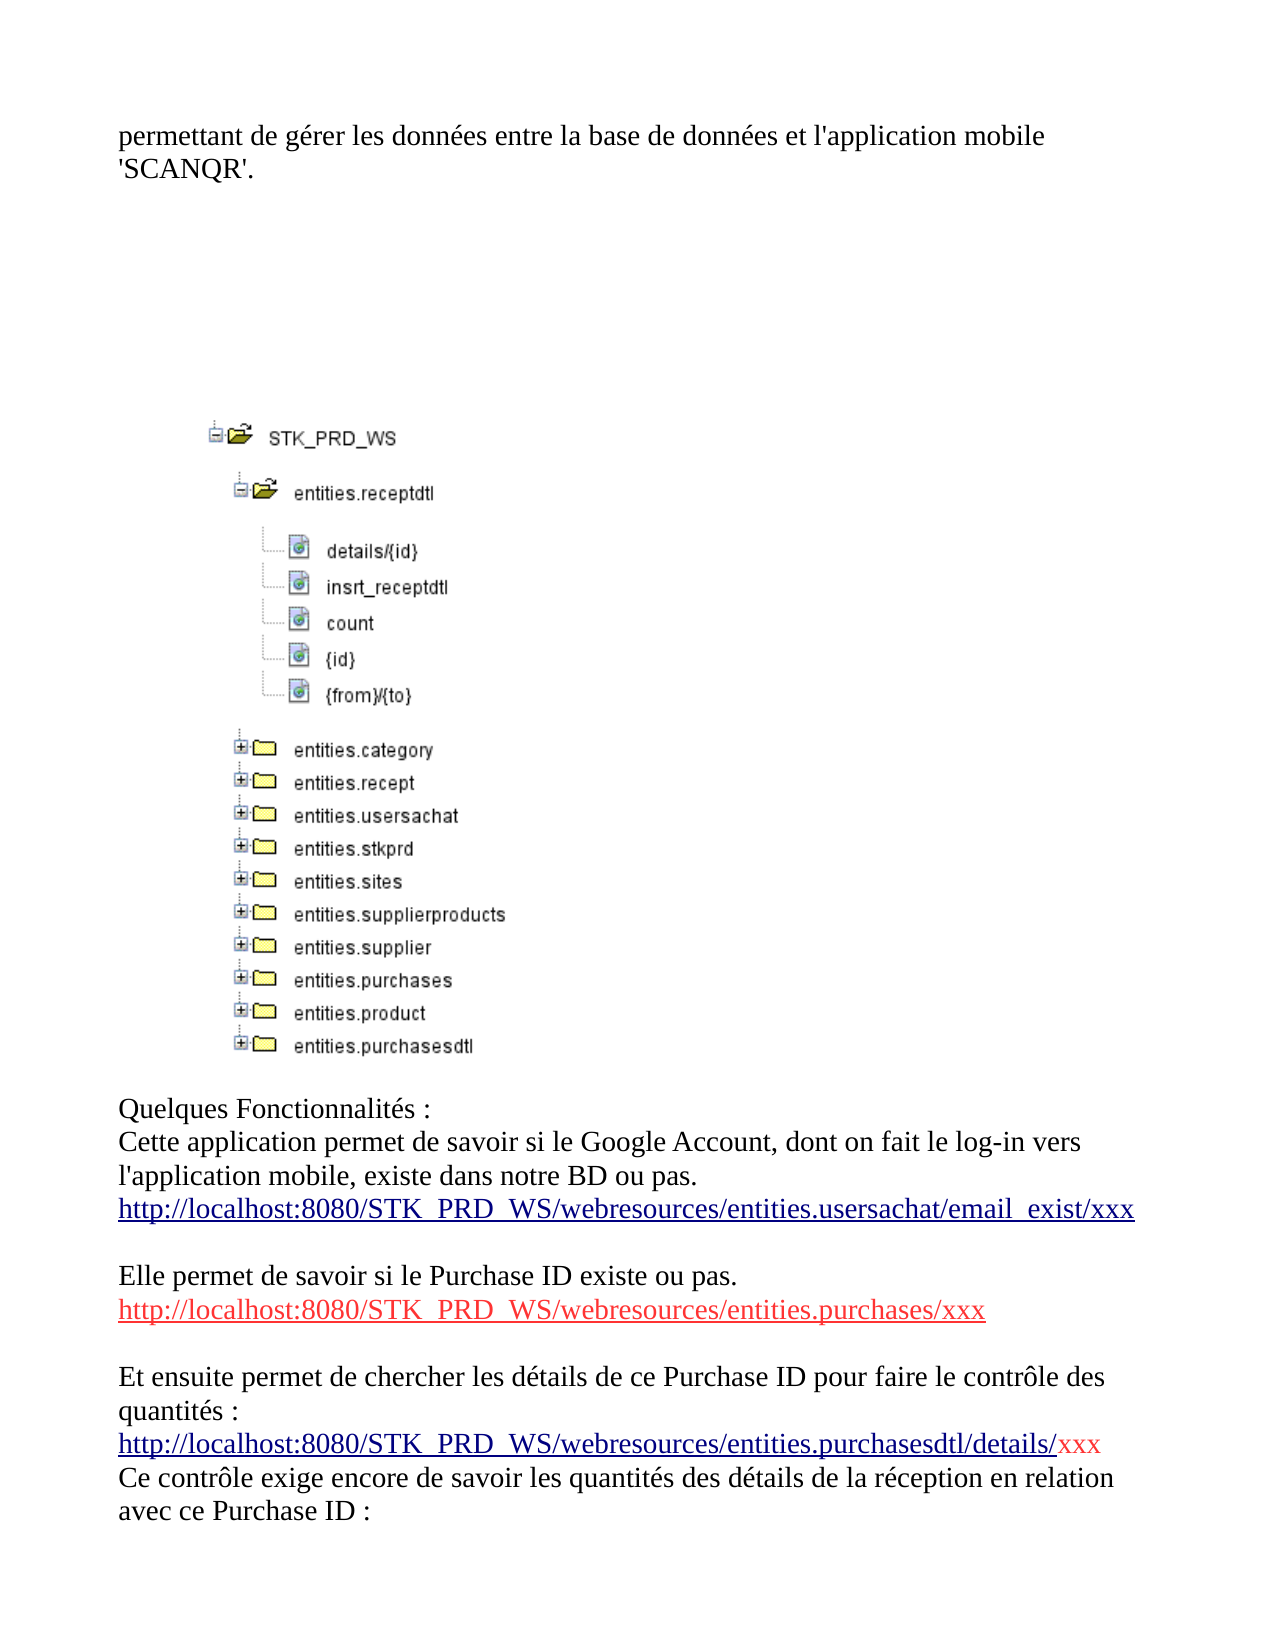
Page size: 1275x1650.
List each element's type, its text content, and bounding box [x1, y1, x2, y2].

text Et ensuite permet de chercher les détails de ce Purchase ID pour faire le contrôle des quantités : http://localhost:8080/STK_PRD_WS/webresources/entities.purchasesdtl/details/xxx [118, 1359, 1157, 1460]
text permettant de gérer les données entre la base de données et l'application mobile 'SCANQR'. [118, 118, 1157, 185]
text Ce contrôle exige encore de savoir les quantités des détails de la réception en relation avec ce Purchase ID : [118, 1460, 1157, 1527]
text http://localhost:8080/STK_PRD_WS/webresources/entities.usersachat/email_exist/xxx [118, 1191, 1157, 1225]
text Elle permet de savoir si le Purchase ID existe ou pas. http://localhost:8080/STK_PRD_WS/webresources/entities.purchases/xxx [118, 1258, 1157, 1326]
picture [203, 420, 516, 1058]
text Quelques Fonctionnalités : [118, 1091, 1157, 1124]
text Cette application permet de savoir si le Google Account, dont on fait le log-in vers l'application mobile, existe dans notre BD ou pas. [118, 1124, 1157, 1191]
